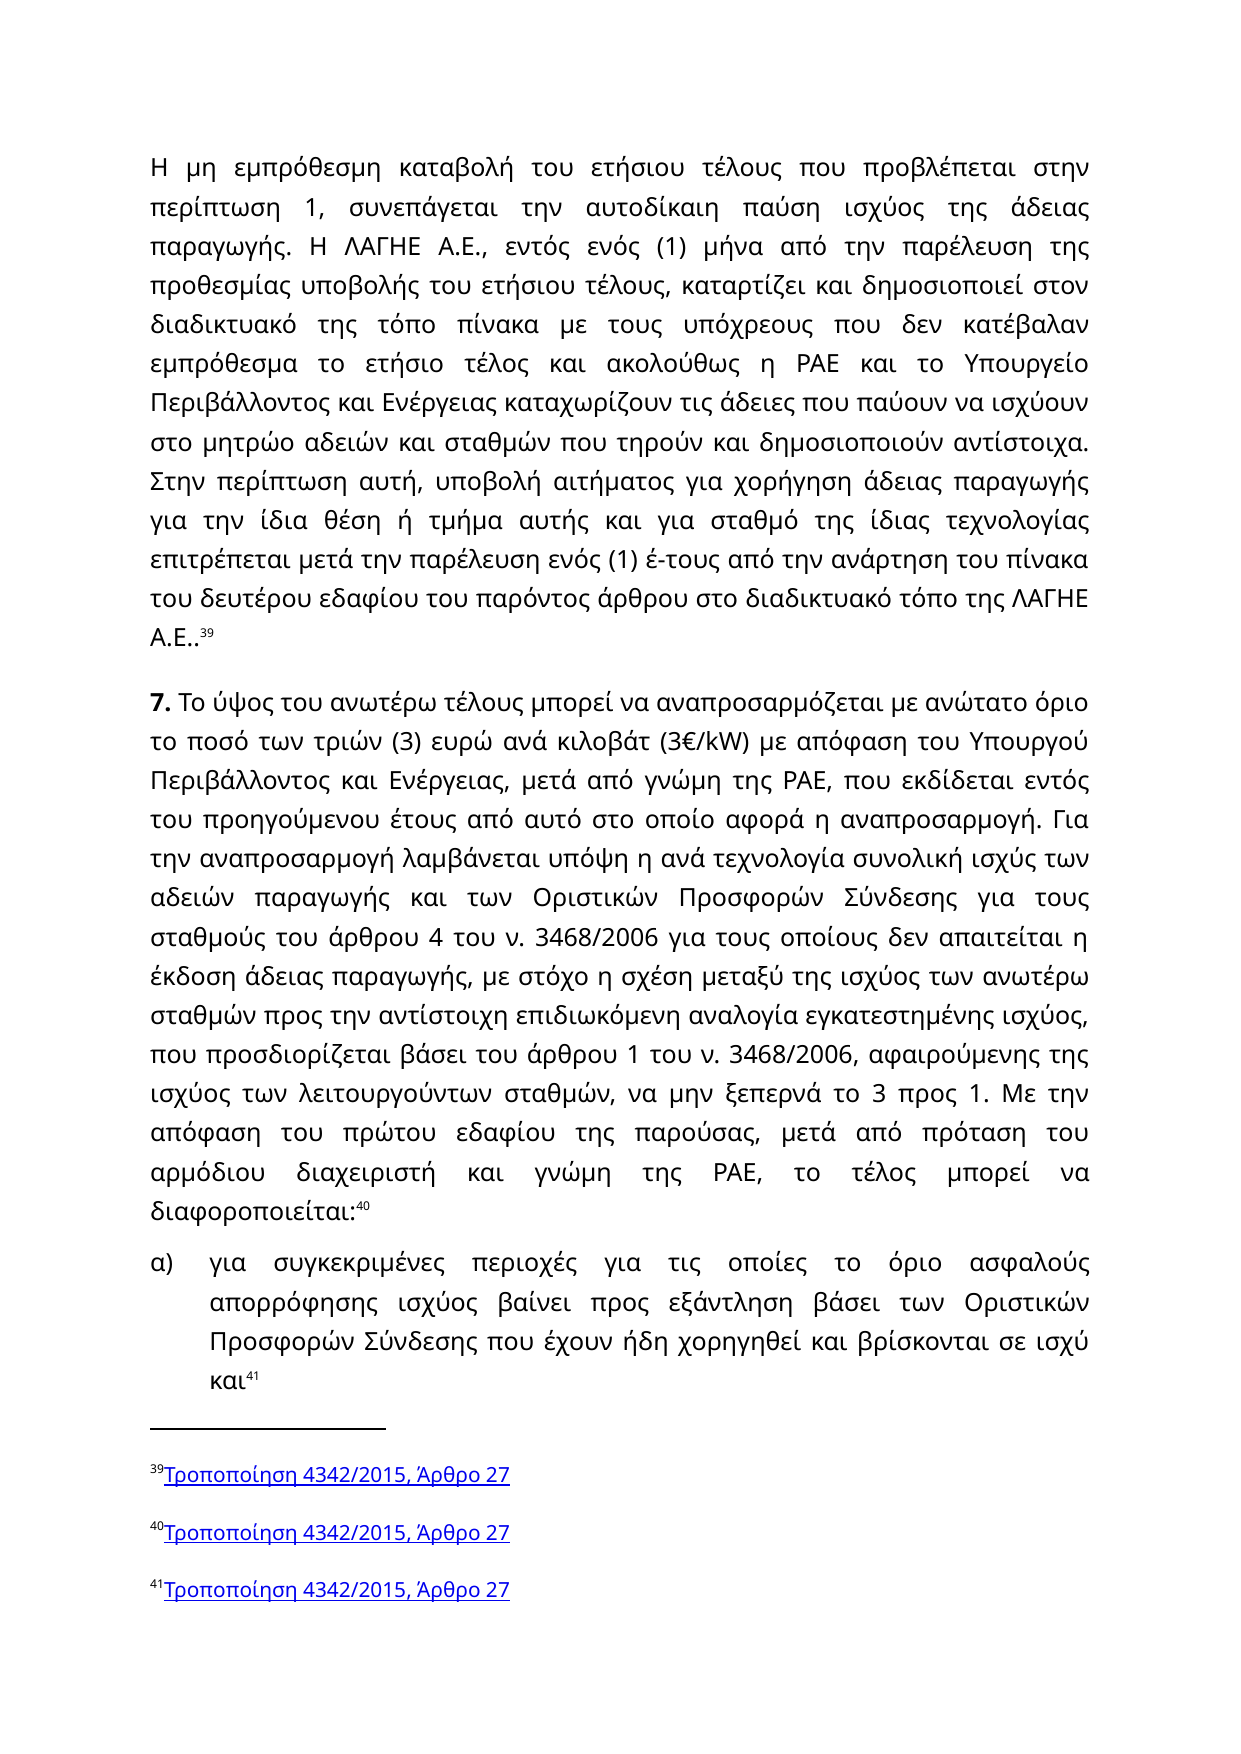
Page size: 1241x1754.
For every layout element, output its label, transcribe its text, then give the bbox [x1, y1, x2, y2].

list α) για συγκεκριμένες περιοχές για τις οποίες το όριο ασφαλούς απορρόφησης ισχύος βαίνει προς εξάντληση βάσει των Οριστικών Προσφορών Σύνδεσης που έχουν ήδη χορηγηθεί και βρίσκονται σε ισχύ και [150, 1245, 1090, 1397]
text Η μη εμπρόθεσμη καταβολή του ετήσιου τέλους που προβλέπεται στην περίπτωση 1, συνεπάγεται την αυτοδίκαιη παύση ισχύος της άδειας παραγωγής. Η ΛΑΓΗΕ Α.Ε., εντός ενός (1) μήνα από την παρέλευση της προθεσμίας υποβολής του ετήσιου τέλους, καταρτίζει και δημοσιοποιεί στον διαδικτυακό της τόπο πίνακα με τους υπόχρεους που δεν κατέβαλαν εμπρόθεσμα το ετήσιο τέλος και ακολούθως η ΡΑΕ και το Υπουργείο Περιβάλλοντος και Ενέργειας καταχωρίζουν τις άδειες που παύουν να ισχύουν στο μητρώο αδειών και σταθμών που τηρούν και δημοσιοποιούν αντίστοιχα. Στην περίπτωση αυτή, υποβολή αιτήματος για χορήγηση άδειας παραγωγής για την ίδια θέση ή τμήμα αυτής και για σταθμό της ίδιας τεχνολογίας επιτρέπεται μετά την παρέλευση ενός (1) έ-τους από την ανάρτηση του πίνακα του δευτέρου εδαφίου του παρόντος άρθρου στο διαδικτυακό τόπο της ΛΑΓΗΕ Α.Ε.. [150, 150, 1090, 654]
text Τροποποίηση 4342/2015, Άρθρο 27 [150, 1518, 1090, 1546]
text Τροποποίηση 4342/2015, Άρθρο 27 [150, 1576, 1090, 1604]
text Τροποποίηση 4342/2015, Άρθρο 27 [150, 1460, 1090, 1489]
text 7. Το ύψος του ανωτέρω τέλους μπορεί να αναπροσαρμόζεται με ανώτατο όριο το ποσό των τριών (3) ευρώ ανά κιλοβάτ (3€/kW) με απόφαση του Υπουργού Περιβάλλοντος και Ενέργειας, μετά από γνώμη της ΡΑΕ, που εκδίδεται εντός του προηγούμενου έτους από αυτό στο οποίο αφορά η αναπροσαρμογή. Για την αναπροσαρμογή λαμβάνεται υπόψη η ανά τεχνολογία συνολική ισχύς των αδειών παραγωγής και των Οριστικών Προσφορών Σύνδεσης για τους σταθμούς του άρθρου 4 του ν. 3468/2006 για τους οποίους δεν απαιτείται η έκδοση άδειας παραγωγής, με στόχο η σχέση μεταξύ της ισχύος των ανωτέρω σταθμών προς την αντίστοιχη επιδιωκόμενη αναλογία εγκατεστημένης ισχύος, που προσδιορίζεται βάσει του άρθρου 1 του ν. 3468/2006, αφαιρούμενης της ισχύος των λειτουργούντων σταθμών, να μην ξεπερνά το 3 προς 1. Με την απόφαση του πρώτου εδαφίου της παρούσας, μετά από πρόταση του αρμόδιου διαχειριστή και γνώμη της ΡΑΕ, το τέλος μπορεί να διαφοροποιείται: [150, 684, 1090, 1227]
